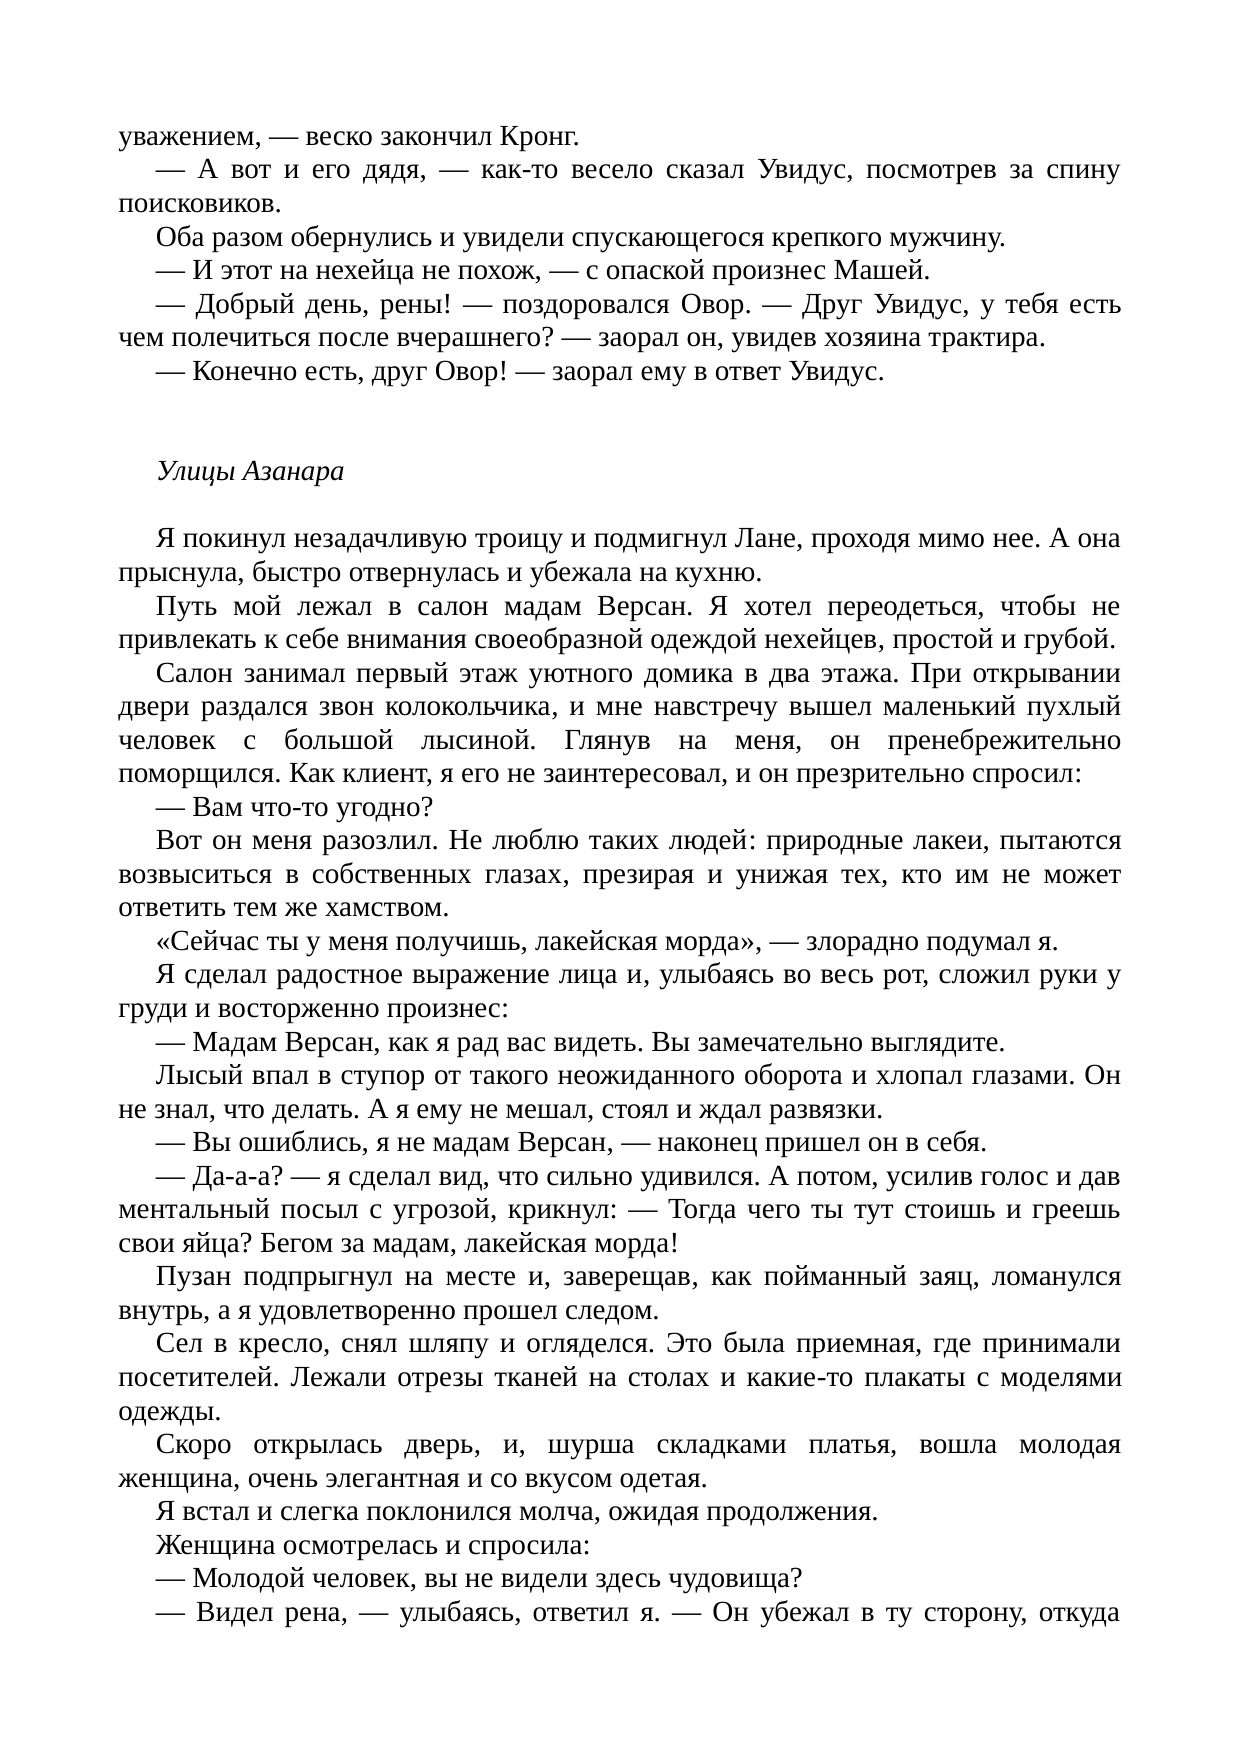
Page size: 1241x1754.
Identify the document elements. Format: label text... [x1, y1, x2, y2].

text — Видел рена, — улыбаясь, ответил я. — Он убежал в ту сторону, откуда [118, 1594, 1122, 1627]
text Сел в кресло, снял шляпу и огляделся. Это была приемная, где принимали посетителей. Лежали отрезы тканей на столах и какие-то плакаты с моделями одежды. [118, 1326, 1122, 1426]
text — А вот и его дядя, — как-то весело сказал Увидус, посмотрев за спину поисковиков. [118, 152, 1122, 219]
text Улицы Азанара [118, 453, 1122, 487]
text Я встал и слегка поклонился молча, ожидая продолжения. [118, 1493, 1122, 1527]
text Пузан подпрыгнул на месте и, заверещав, как пойманный заяц, ломанулся внутрь, а я удовлетворенно прошел следом. [118, 1258, 1122, 1326]
text Я сделал радостное выражение лица и, улыбаясь во весь рот, сложил руки у груди и восторженно произнес: [118, 957, 1122, 1024]
text — Молодой человек, вы не видели здесь чудовища? [118, 1560, 1122, 1594]
text Я покинул незадачливую троицу и подмигнул Лане, проходя мимо нее. А она прыснула, быстро отвернулась и убежала на кухню. [118, 521, 1122, 588]
text — Добрый день, рены! — поздоровался Овор. — Друг Увидус, у тебя есть чем полечиться после вчерашнего? — заорал он, увидев хозяина трактира. [118, 286, 1122, 353]
text — Да-а-а? — я сделал вид, что сильно удивился. А потом, усилив голос и дав ментальный посыл с угрозой, крикнул: — Тогда чего ты тут стоишь и греешь свои яйца? Бегом за мадам, лакейская морда! [118, 1158, 1122, 1258]
text уважением, — веско закончил Кронг. [118, 118, 1122, 152]
text — И этот на нехейца не похож, — с опаской произнес Машей. [118, 252, 1122, 286]
text — Вам что-то угодно? [118, 789, 1122, 822]
text Вот он меня разозлил. Не люблю таких людей: природные лакеи, пытаются возвыситься в собственных глазах, презирая и унижая тех, кто им не может ответить тем же хамством. [118, 822, 1122, 923]
text Женщина осмотрелась и спросила: [118, 1527, 1122, 1560]
text «Сейчас ты у меня получишь, лакейская морда», — злорадно подумал я. [118, 923, 1122, 957]
text Оба разом обернулись и увидели спускающегося крепкого мужчину. [118, 219, 1122, 252]
text — Мадам Версан, как я рад вас видеть. Вы замечательно выглядите. [118, 1024, 1122, 1057]
text Скоро открылась дверь, и, шурша складками платья, вошла молодая женщина, очень элегантная и со вкусом одетая. [118, 1426, 1122, 1493]
text — Конечно есть, друг Овор! — заорал ему в ответ Увидус. [118, 353, 1122, 386]
text Салон занимал первый этаж уютного домика в два этажа. При открывании двери раздался звон колокольчика, и мне навстречу вышел маленький пухлый человек с большой лысиной. Глянув на меня, он пренебрежительно поморщился. Как клиент, я его не заинтересовал, и он презрительно спросил: [118, 655, 1122, 789]
text Лысый впал в ступор от такого неожиданного оборота и хлопал глазами. Он не знал, что делать. А я ему не мешал, стоял и ждал развязки. [118, 1057, 1122, 1124]
text Путь мой лежал в салон мадам Версан. Я хотел переодеться, чтобы не привлекать к себе внимания своеобразной одеждой нехейцев, простой и грубой. [118, 588, 1122, 655]
text — Вы ошиблись, я не мадам Версан, — наконец пришел он в себя. [118, 1124, 1122, 1158]
